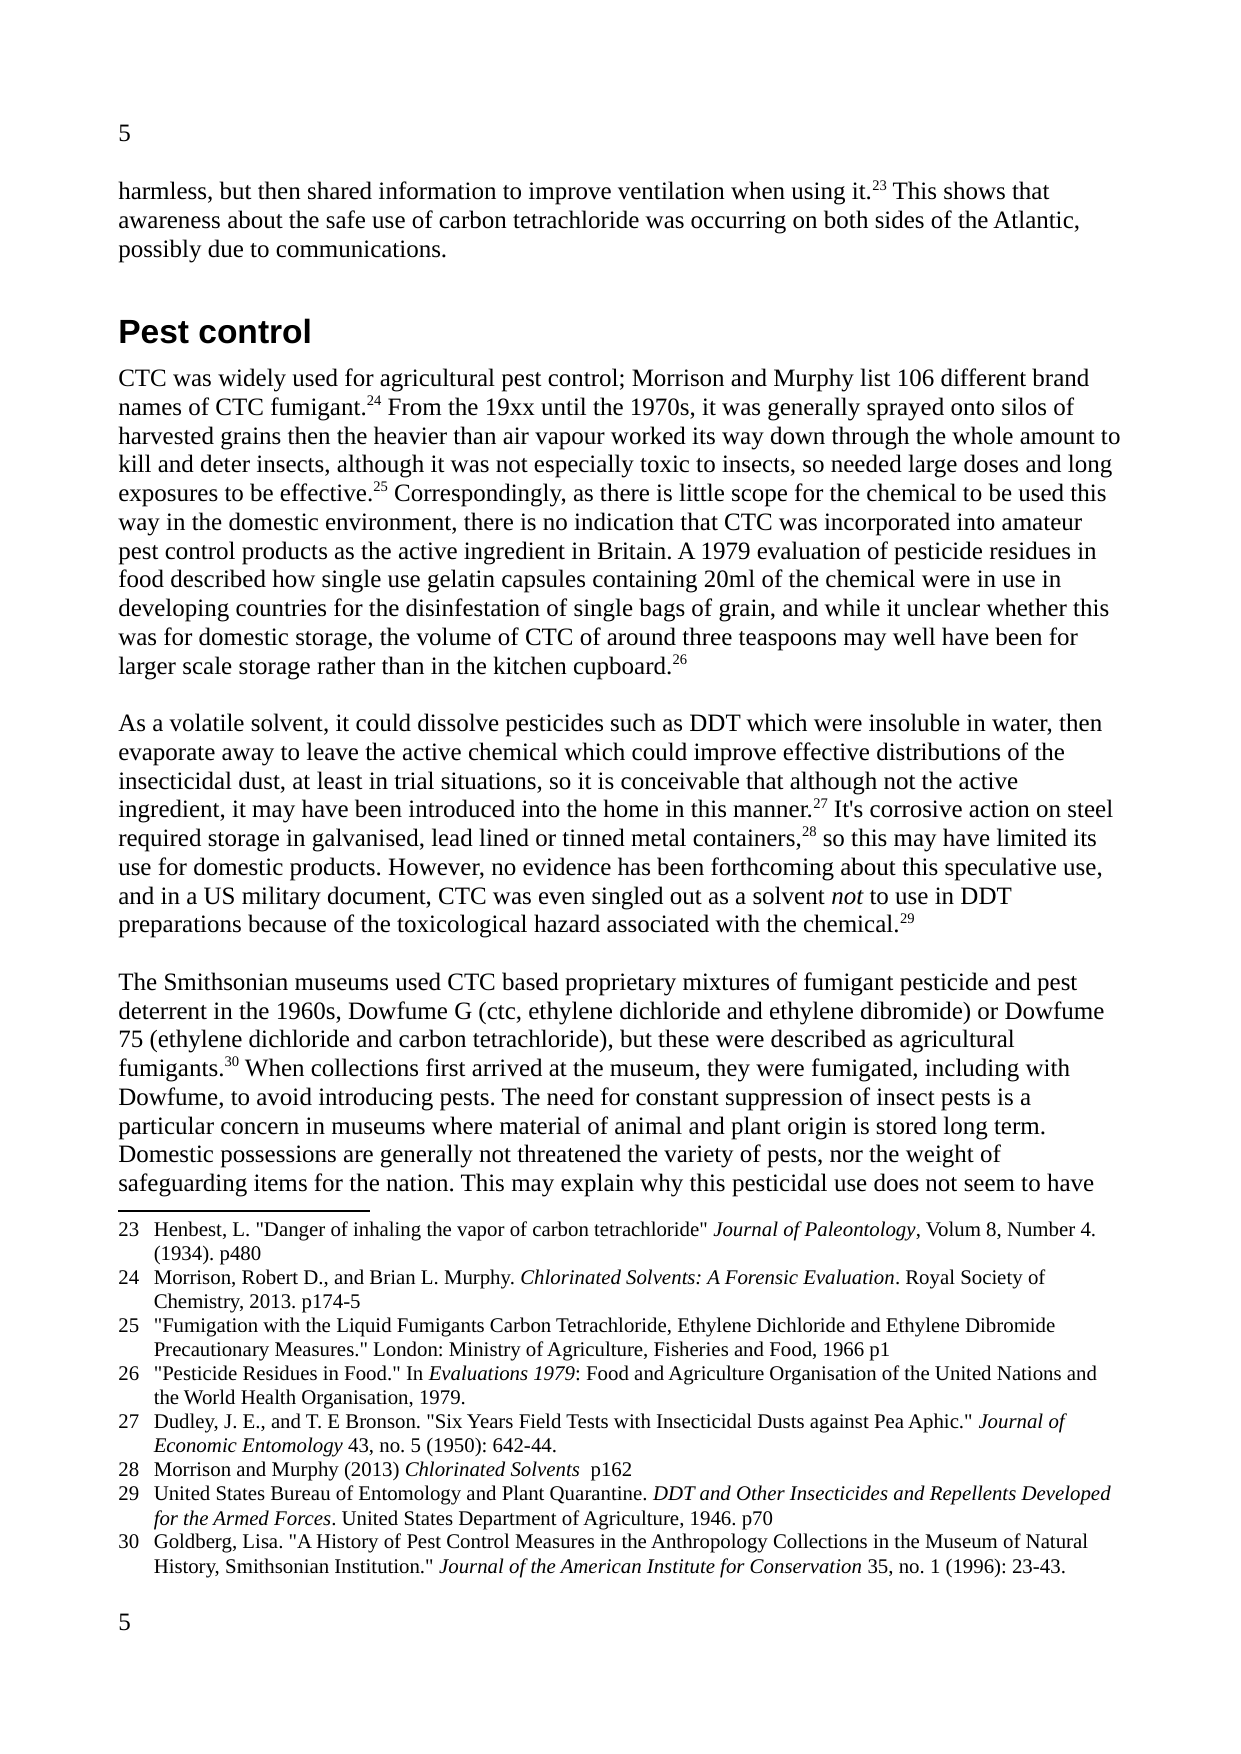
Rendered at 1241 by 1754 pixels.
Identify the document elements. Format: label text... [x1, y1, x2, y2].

text Morrison, Robert D., and Brian L. Murphy. Chlorinated Solvents: A Forensic Evaluation. Royal Society of Chemistry, 2013. p174-5 [118, 1265, 1122, 1313]
text Henbest, L. "Danger of inhaling the vapor of carbon tetrachloride" Journal of Paleontology, Volum 8, Number 4. (1934). p480 [118, 1217, 1122, 1265]
text Morrison and Murphy (2013) Chlorinated Solvents p162 [118, 1457, 1122, 1481]
text "Fumigation with the Liquid Fumigants Carbon Tetrachloride, Ethylene Dichloride and Ethylene Dibromide Precautionary Measures." London: Ministry of Agriculture, Fisheries and Food, 1966 p1 [118, 1313, 1122, 1361]
text Dudley, J. E., and T. E Bronson. "Six Years Field Tests with Insecticidal Dusts against Pea Aphic." Journal of Economic Entomology 43, no. 5 (1950): 642-44. [118, 1409, 1122, 1457]
text "Pesticide Residues in Food." In Evaluations 1979: Food and Agriculture Organisation of the United Nations and the World Health Organisation, 1979. [118, 1361, 1122, 1409]
text United States Bureau of Entomology and Plant Quarantine. DDT and Other Insecticides and Repellents Developed for the Armed Forces. United States Department of Agriculture, 1946. p70 [118, 1481, 1122, 1529]
text CTC was widely used for agricultural pest control; Morrison and Murphy list 106 different brand names of CTC fumigant. From the 19xx until the 1970s, it was generally sprayed onto silos of harvested grains then the heavier than air vapour worked its way down through the whole amount to kill and deter insects, although it was not especially toxic to insects, so needed large doses and long exposures to be effective. Correspondingly, as there is little scope for the chemical to be used this way in the domestic environment, there is no indication that CTC was incorporated into amateur pest control products as the active ingredient in Britain. A 1979 evaluation of pesticide residues in food described how single use gelatin capsules containing 20ml of the chemical were in use in developing countries for the disinfestation of single bags of grain, and while it unclear whether this was for domestic storage, the volume of CTC of around three teaspoons may well have been for larger scale storage rather than in the kitchen cupboard. [118, 363, 1122, 679]
text Goldberg, Lisa. "A History of Pest Control Measures in the Anthropology Collections in the Museum of Natural History, Smithsonian Institution." Journal of the American Institute for Conservation 35, no. 1 (1996): 23-43. [118, 1529, 1122, 1578]
text harmless, but then shared information to improve ventilation when using it. This shows that awareness about the safe use of carbon tetrachloride was occurring on both sides of the Atlantic, possibly due to communications. [118, 176, 1122, 263]
text The Smithsonian museums used CTC based proprietary mixtures of fumigant pesticide and pest deterrent in the 1960s, Dowfume G (ctc, ethylene dichloride and ethylene dibromide) or Dowfume 75 (ethylene dichloride and carbon tetrachloride), but these were described as agricultural fumigants. When collections first arrived at the museum, they were fumigated, including with Dowfume, to avoid introducing pests. The need for constant suppression of insect pests is a particular concern in museums where material of animal and plant origin is stored long term. Domestic possessions are generally not threatened the variety of pests, nor the weight of safeguarding items for the nation. This may explain why this pesticidal use does not seem to have [118, 967, 1122, 1197]
subtitle Pest control [118, 312, 1122, 351]
text As a volatile solvent, it could dissolve pesticides such as DDT which were insoluble in water, then evaporate away to leave the active chemical which could improve effective distributions of the insecticidal dust, at least in trial situations, so it is conceivable that although not the active ingredient, it may have been introduced into the home in this manner. It's corrosive action on steel required storage in galvanised, lead lined or tinned metal containers, so this may have limited its use for domestic products. However, no evidence has been forthcoming about this speculative use, and in a US military document, CTC was even singled out as a solvent not to use in DDT preparations because of the toxicological hazard associated with the chemical. [118, 708, 1122, 938]
